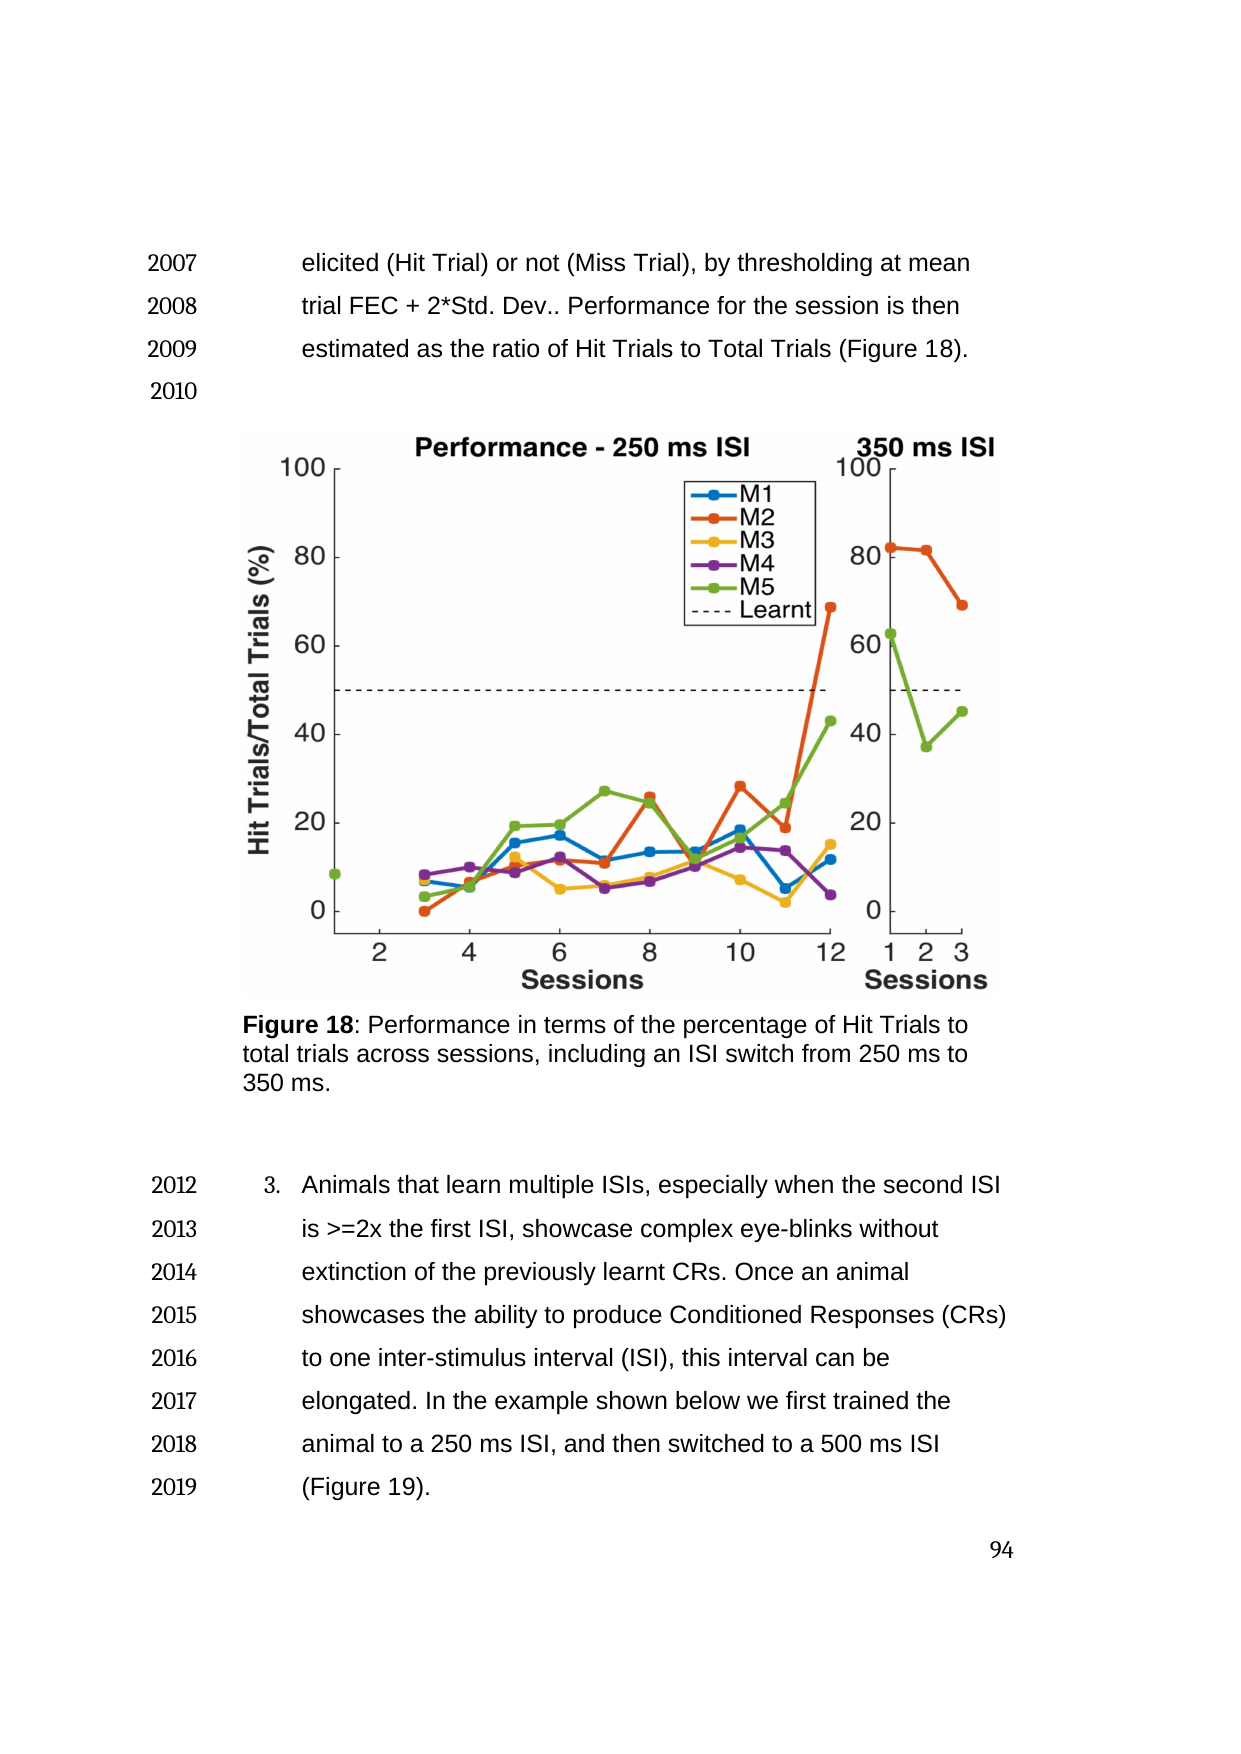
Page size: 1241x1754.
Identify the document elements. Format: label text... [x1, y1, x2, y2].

text Figure 18: Performance in terms of the percentage of Hit Trials to total trials across sessions, including an ISI switch from 250 ms to 350 ms. [242, 998, 998, 1096]
picture [242, 432, 998, 998]
list Animals that learn multiple ISIs, especially when the second ISI is >=2x the first ISI, showcase complex eye-blinks without extinction of the previously learnt CRs. Once an animal showcases the ability to produce Conditioned Responses (CRs) to one inter-stimulus interval (ISI), this interval can be elongated. In the example shown below we first trained the animal to a 250 ms ISI, and then switched to a 500 ms ISI (Figure 19). [264, 1169, 1014, 1501]
list elicited (Hit Trial) or not (Miss Trial), by thresholding at mean trial FEC + 2*Std. Dev.. Performance for the session is then estimated as the ratio of Hit Trials to Total Trials (Figure 18). [264, 248, 1014, 363]
